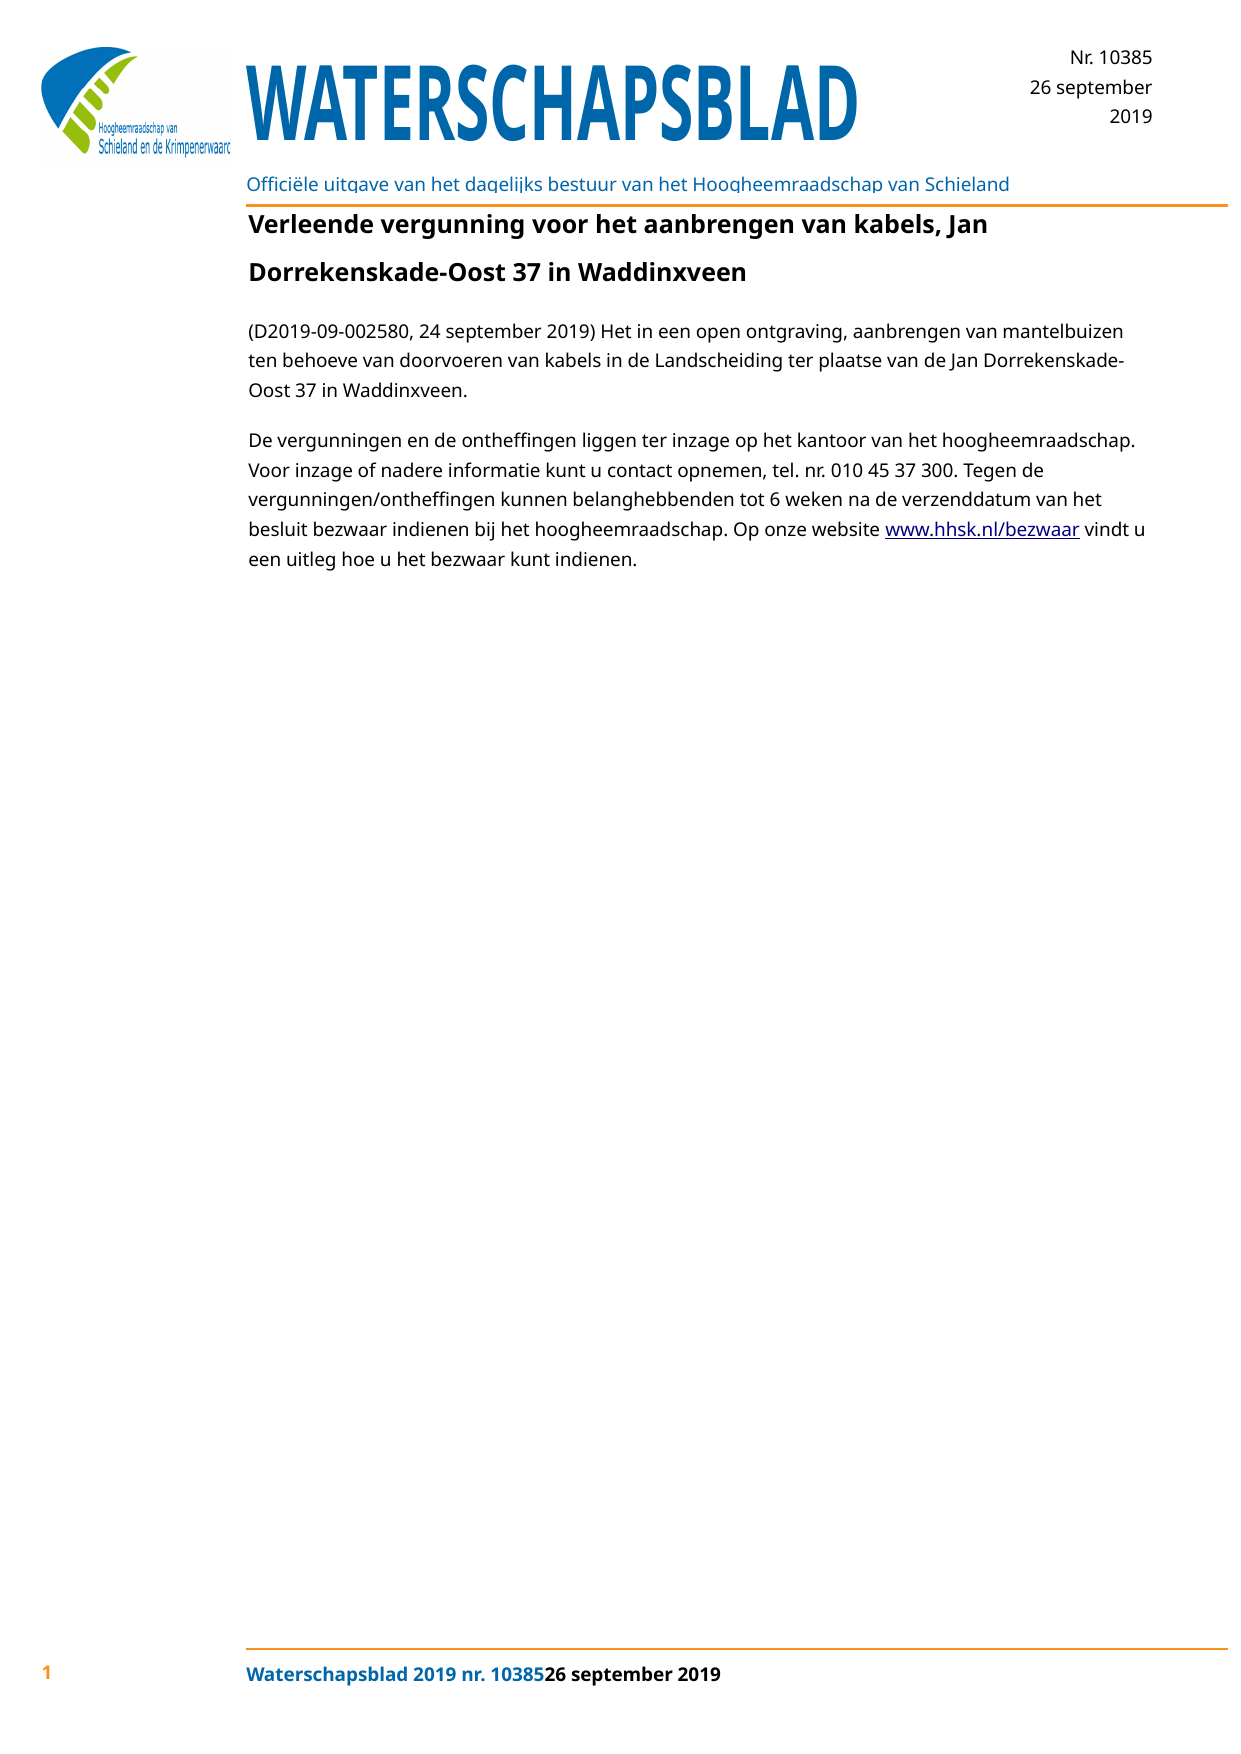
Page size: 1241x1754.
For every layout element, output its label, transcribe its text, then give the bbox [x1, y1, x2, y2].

text Verleende vergunning voor het aanbrengen van kabels, Jan Dorrekenskade-Oost 37 in Waddinxveen [248, 207, 1152, 288]
text (D2019-09-002580, 24 september 2019) Het in een open ontgraving, aanbrengen van mantelbuizen ten behoeve van doorvoeren van kabels in de Landscheiding ter plaatse van de Jan Dorrekenskade-Oost 37 in Waddinxveen. [248, 318, 1152, 403]
picture [41, 47, 231, 172]
text De vergunningen en de ontheffingen liggen ter inzage op het kantoor van het hoogheemraadschap. Voor inzage of nadere informatie kunt u contact opnemen, tel. nr. 010 45 37 300. Tegen de vergunningen/ontheffingen kunnen belanghebbenden tot 6 weken na de verzenddatum van het besluit bezwaar indienen bij het hoogheemraadschap. Op onze website www.hhsk.nl/bezwaar vindt u een uitleg hoe u het bezwaar kunt indienen. [248, 427, 1152, 572]
